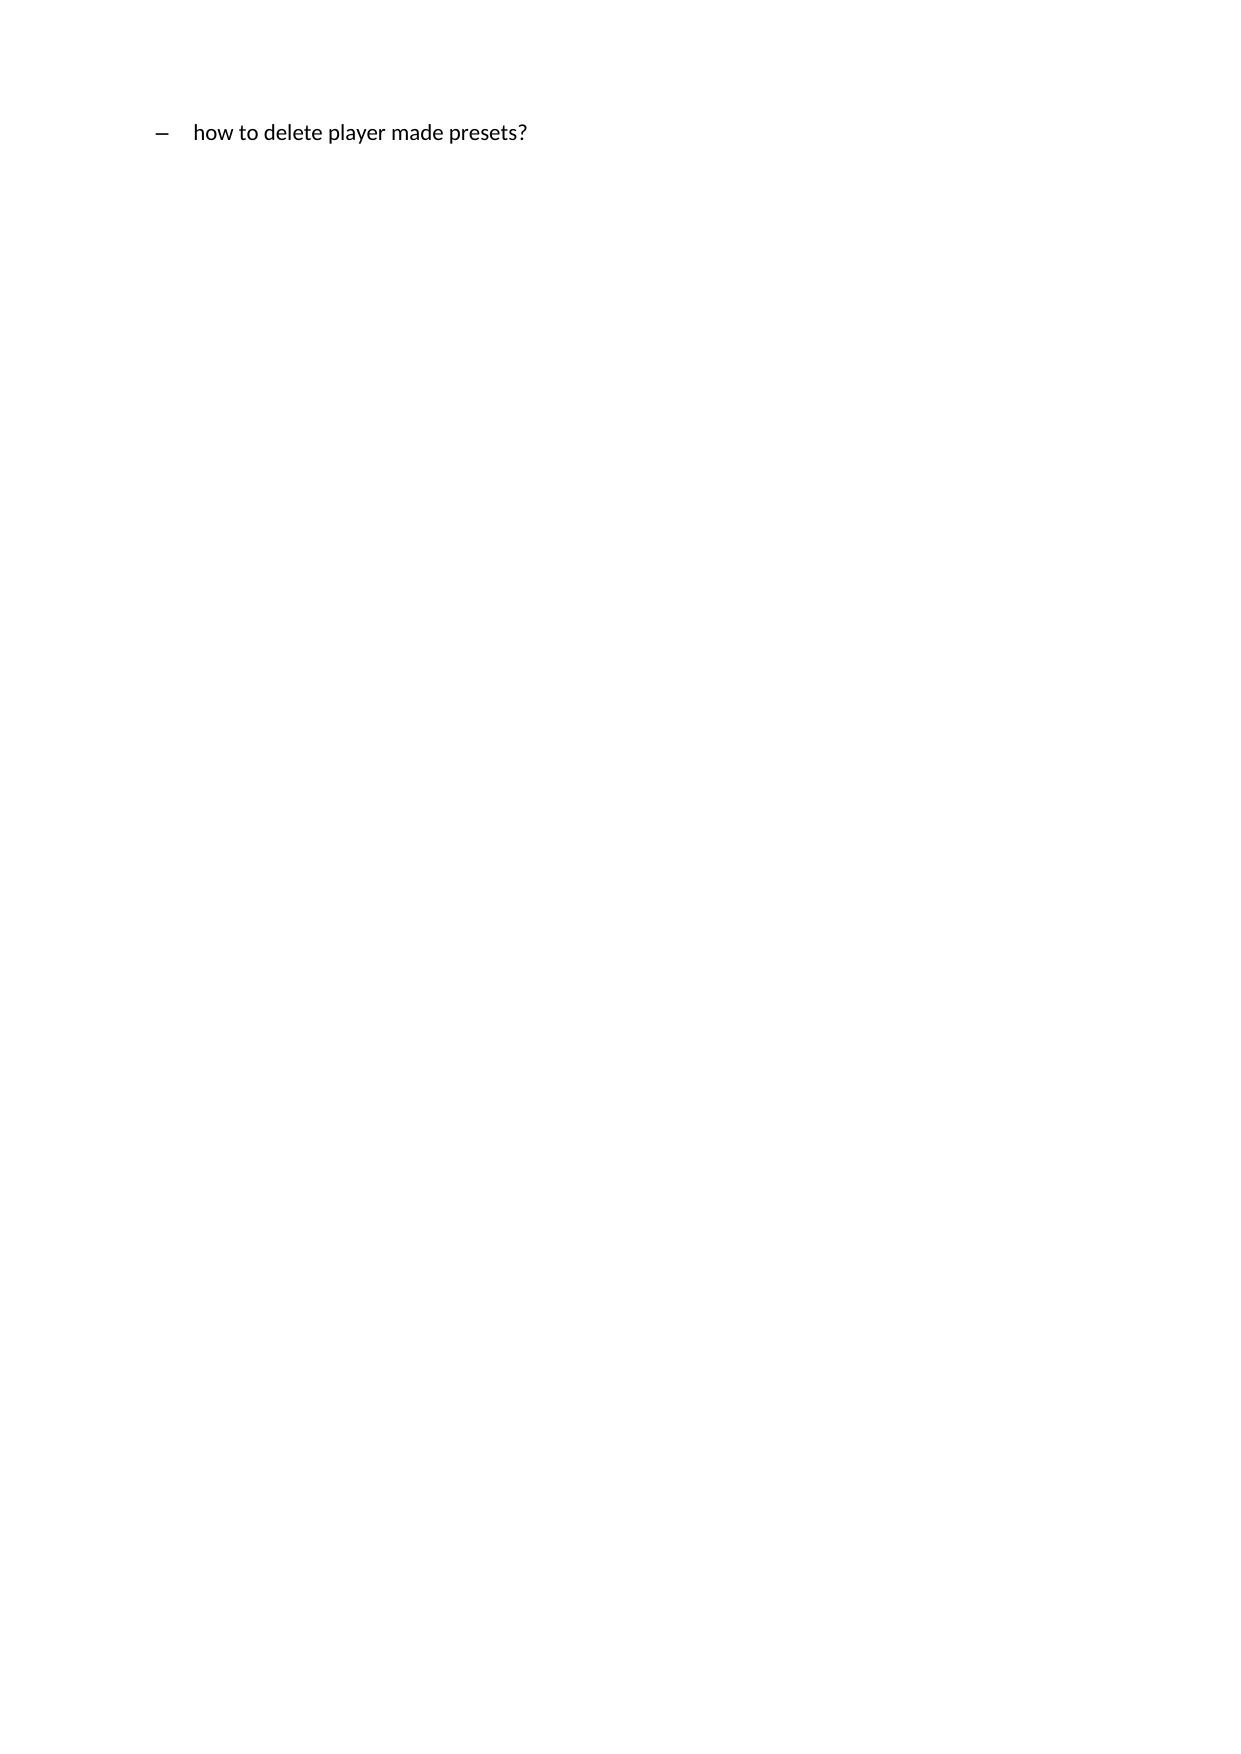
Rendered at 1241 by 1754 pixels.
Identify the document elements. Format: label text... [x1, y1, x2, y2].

list how to delete player made presets? [156, 118, 1122, 146]
